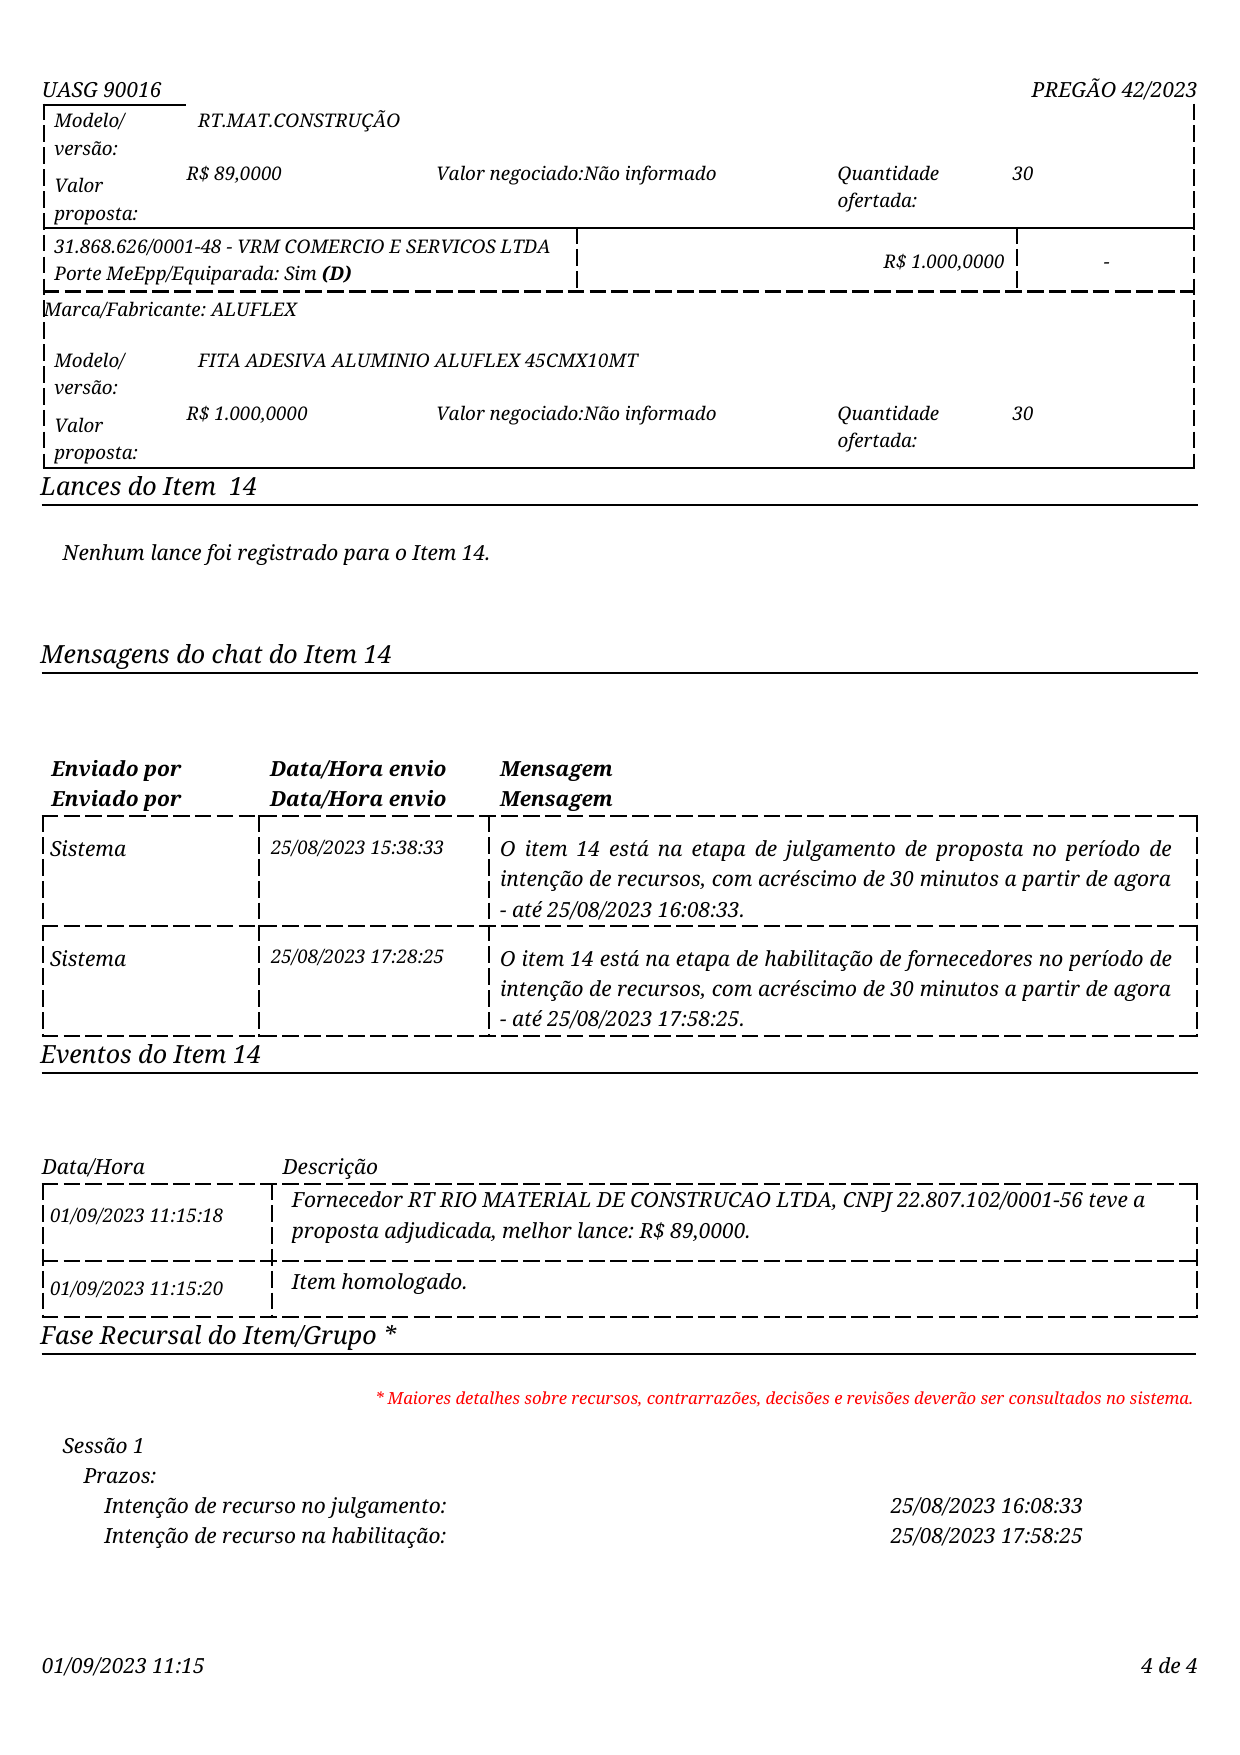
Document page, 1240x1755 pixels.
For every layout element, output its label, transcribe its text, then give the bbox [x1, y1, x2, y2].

table_cell 31.868.626/0001-48 - VRM COMERCIO E SERVICOS LTDA Porte MeEpp/Equiparada: Sim (D) [44, 229, 577, 290]
text Nenhum lance foi registrado para o Item 14. [62, 538, 1200, 567]
table_cell RT.MAT.CONSTRUÇÃO [186, 104, 837, 154]
table_cell 25/08/2023 17:28:25 [259, 925, 488, 1035]
table_header Sessão 1 Prazos: [63, 1431, 518, 1491]
table_header O item 14 está na etapa de julgamento de proposta no período de intenção de recursos, com acréscimo de 30 minutos a partir de agora - até 25/08/2023 16:08:33. [489, 815, 1197, 925]
table_cell Quantidade ofertada: [838, 394, 1002, 467]
table_cell Sistema [43, 925, 259, 1035]
table_cell 25/08/2023 17:58:25 [518, 1522, 1085, 1552]
text * Maiores detalhes sobre recursos, contrarrazões, decisões e revisões deverão ser consultados no sistema. [42, 1387, 1196, 1409]
text Fase Recursal do Item/Grupo * [40, 1318, 1200, 1352]
text Enviado por Data/Hora envio Mensagem [42, 784, 1200, 813]
table_header [518, 1431, 1085, 1491]
table_cell [838, 290, 1194, 343]
table_cell 01/09/2023 11:15:20 [43, 1260, 272, 1316]
table_cell 30 [1002, 154, 1194, 227]
table_cell FITA ADESIVA ALUMINIO ALUFLEX 45CMX10MT [186, 343, 837, 394]
table_cell 25/08/2023 16:08:33 [518, 1491, 1085, 1522]
table_cell Intenção de recurso no julgamento: [63, 1491, 518, 1522]
text Enviado por Data/Hora envio Mensagem [42, 754, 1200, 782]
table_header Sistema [43, 815, 259, 925]
table_header 01/09/2023 11:15:18 [43, 1183, 272, 1259]
table_cell Quantidade ofertada: [838, 154, 1002, 227]
table_cell Modelo/versão: Valor proposta: [44, 106, 186, 227]
table_cell Item homologado. [272, 1260, 1197, 1316]
text Lances do Item 14 [40, 469, 1200, 503]
table_cell Intenção de recurso na habilitação: [63, 1522, 518, 1552]
table_cell R$ 1.000,0000 [838, 229, 1017, 290]
table_cell [838, 104, 1194, 154]
table_cell [838, 343, 1194, 394]
table_cell Modelo/versão: Valor proposta: [44, 343, 186, 467]
table_header 25/08/2023 15:38:33 [259, 815, 488, 925]
text Mensagens do chat do Item 14 [40, 637, 1200, 671]
table_header Fornecedor RT RIO MATERIAL DE CONSTRUCAO LTDA, CNPJ 22.807.102/0001-56 teve a proposta adjudicada, melhor lance: R$ 89,0000. [272, 1183, 1197, 1259]
table_cell - [1017, 229, 1194, 290]
table_cell R$ 1.000,0000 Valor negociado: Não informado [186, 394, 837, 467]
table_cell Marca/Fabricante: ALUFLEX [44, 290, 837, 343]
table_cell O item 14 está na etapa de habilitação de fornecedores no período de intenção de recursos, com acréscimo de 30 minutos a partir de agora - até 25/08/2023 17:58:25. [489, 925, 1197, 1035]
table_cell 30 [1002, 394, 1194, 467]
text Data/Hora Descrição [42, 1152, 1200, 1181]
table_cell R$ 89,0000 Valor negociado: Não informado [186, 154, 837, 227]
text Eventos do Item 14 [40, 1037, 1200, 1071]
table_cell [577, 229, 837, 290]
